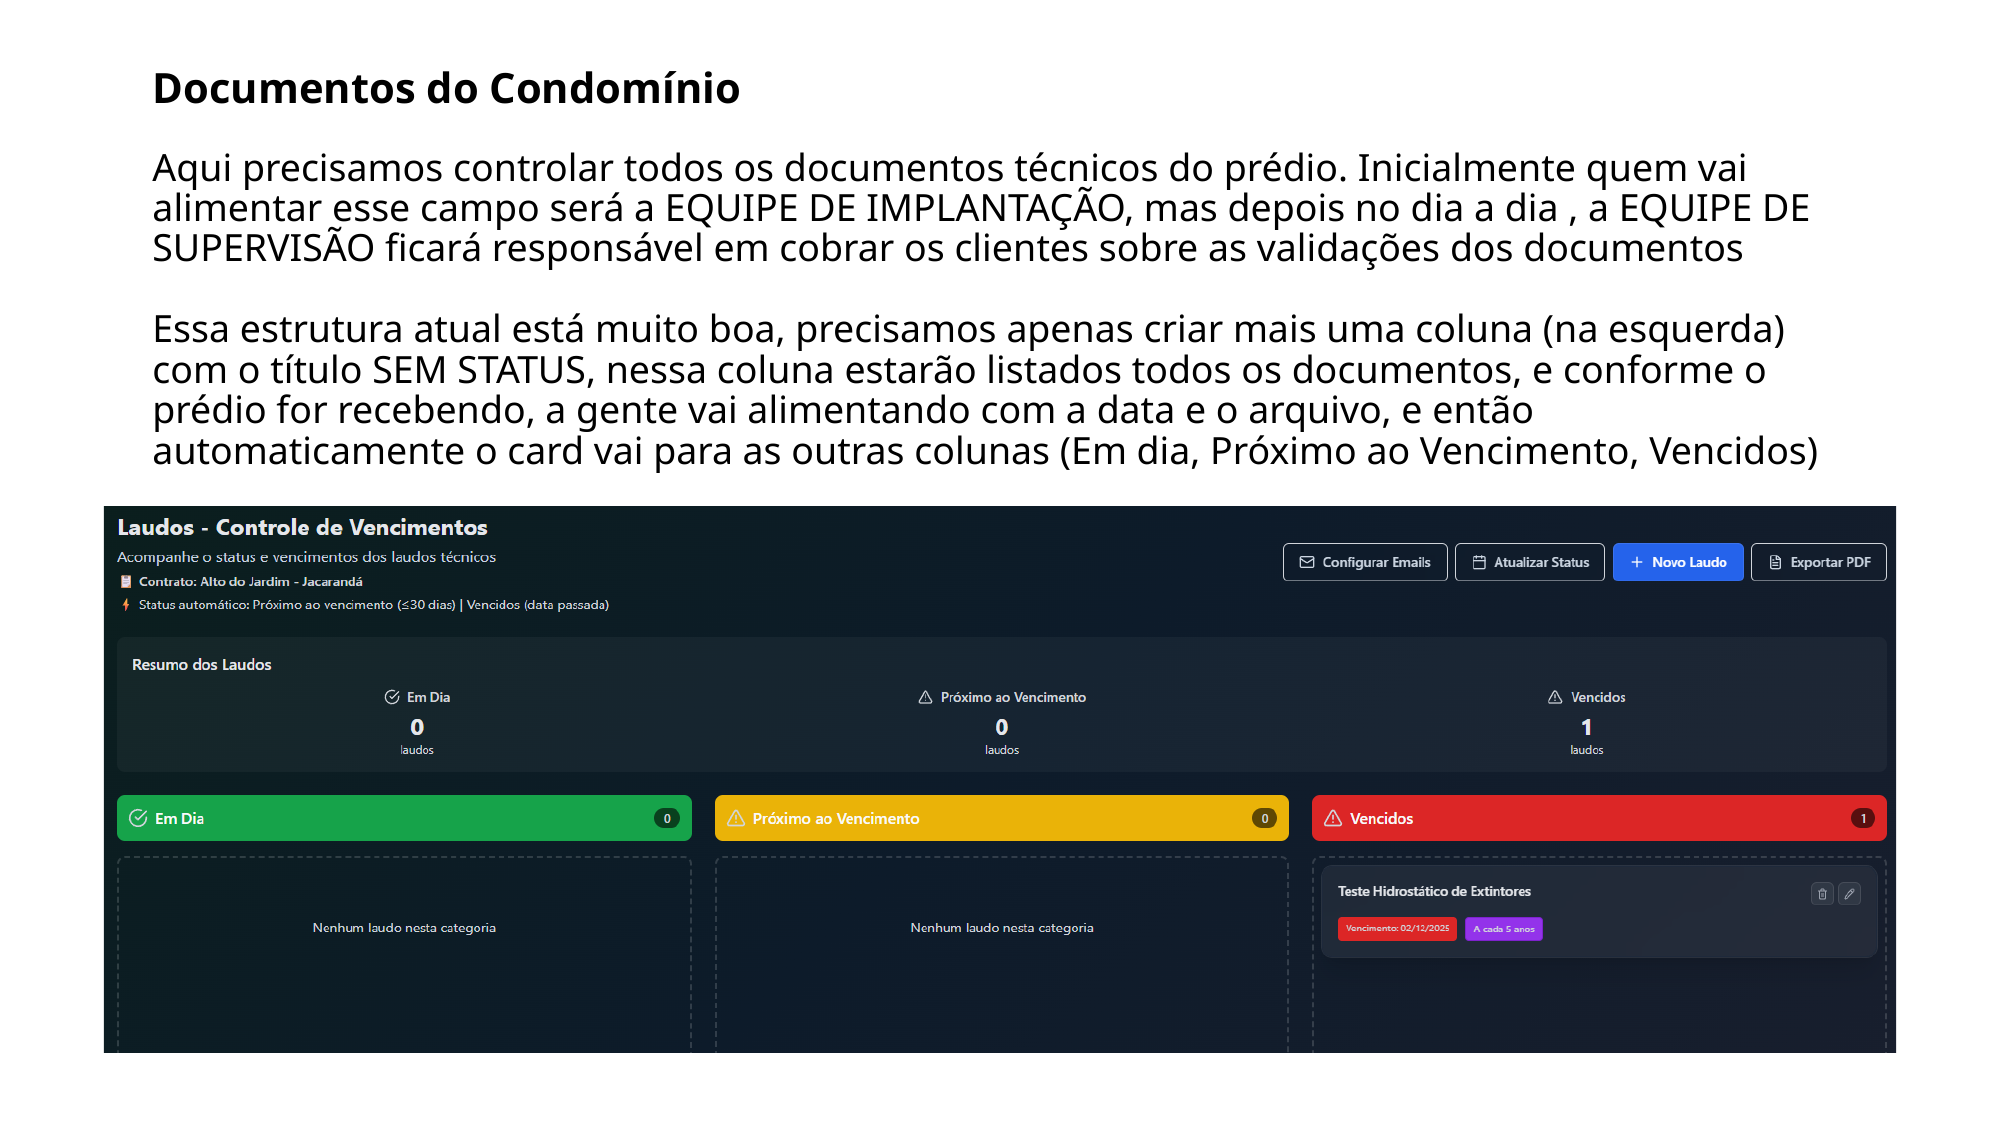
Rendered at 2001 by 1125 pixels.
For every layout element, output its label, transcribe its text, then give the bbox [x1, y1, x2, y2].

picture [103, 506, 1897, 1053]
text_box Documentos do Condomínio [137, 56, 1863, 123]
title Aqui precisamos controlar todos os documentos técnicos do prédio. Inicialmente quem vai alimentar esse campo será a EQUIPE DE IMPLANTAÇÃO, mas depois no dia a dia , a EQUIPE DE SUPERVISÃO ficará responsável em cobrar os clientes sobre as validações dos documentos Essa estrutura atual está muito boa, precisamos apenas criar mais uma coluna (na esquerda) com o título SEM STATUS, nessa coluna estarão listados todos os documentos, e conforme o prédio for recebendo, a gente vai alimentando com a data e o arquivo, e então automaticamente o card vai para as outras colunas (Em dia, Próximo ao Vencimento, Vencidos) [137, 143, 1863, 477]
